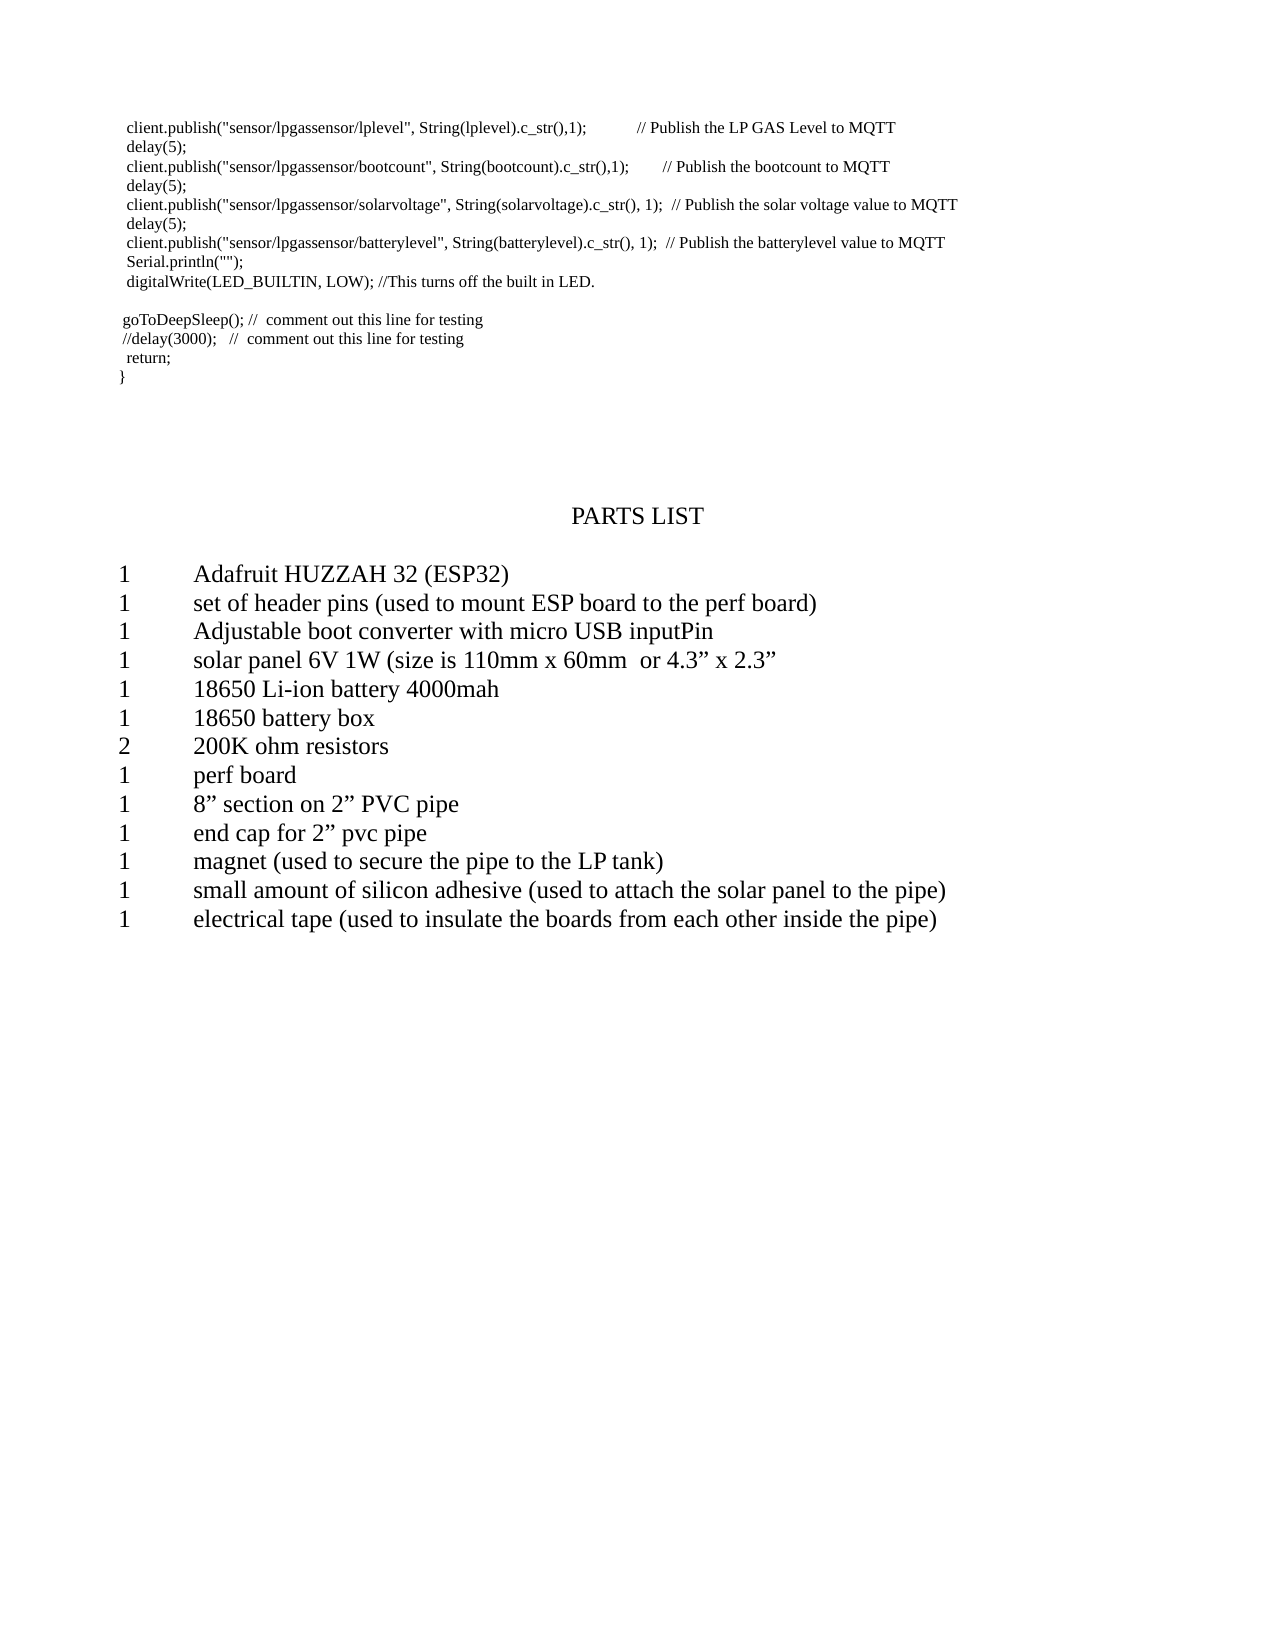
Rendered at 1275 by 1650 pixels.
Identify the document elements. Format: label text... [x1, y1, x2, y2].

text delay(5); [118, 176, 1157, 195]
text 2 200K ohm resistors [118, 731, 1157, 760]
text 1 Adjustable boot converter with micro USB inputPin [118, 616, 1157, 645]
text delay(5); [118, 137, 1157, 156]
text } [118, 367, 1157, 386]
text client.publish("sensor/lpgassensor/lplevel", String(lplevel).c_str(),1); // Publish the LP GAS Level to MQTT [118, 118, 1157, 137]
text 1 small amount of silicon adhesive (used to attach the solar panel to the pipe) [118, 875, 1157, 904]
text 1 magnet (used to secure the pipe to the LP tank) [118, 846, 1157, 875]
text 1 perf board [118, 760, 1157, 789]
text //delay(3000); // comment out this line for testing [118, 329, 1157, 348]
text 1 electrical tape (used to insulate the boards from each other inside the pipe) [118, 904, 1157, 933]
text 1 solar panel 6V 1W (size is 110mm x 60mm or 4.3” x 2.3” [118, 645, 1157, 674]
text Serial.println(""); [118, 252, 1157, 271]
text PARTS LIST [118, 501, 1157, 530]
text client.publish("sensor/lpgassensor/batterylevel", String(batterylevel).c_str(), 1); // Publish the batterylevel value to MQTT [118, 233, 1157, 252]
text client.publish("sensor/lpgassensor/bootcount", String(bootcount).c_str(),1); // Publish the bootcount to MQTT [118, 156, 1157, 176]
text client.publish("sensor/lpgassensor/solarvoltage", String(solarvoltage).c_str(), 1); // Publish the solar voltage value to MQTT [118, 195, 1157, 214]
text 1 18650 battery box [118, 703, 1157, 731]
text return; [118, 348, 1157, 367]
text digitalWrite(LED_BUILTIN, LOW); //This turns off the built in LED. [118, 271, 1157, 291]
text 1 end cap for 2” pvc pipe [118, 818, 1157, 846]
text 1 Adafruit HUZZAH 32 (ESP32) [118, 559, 1157, 588]
text goToDeepSleep(); // comment out this line for testing [118, 310, 1157, 329]
text delay(5); [118, 214, 1157, 233]
text 1 set of header pins (used to mount ESP board to the perf board) [118, 588, 1157, 616]
text 1 18650 Li-ion battery 4000mah [118, 674, 1157, 703]
text 1 8” section on 2” PVC pipe [118, 789, 1157, 818]
